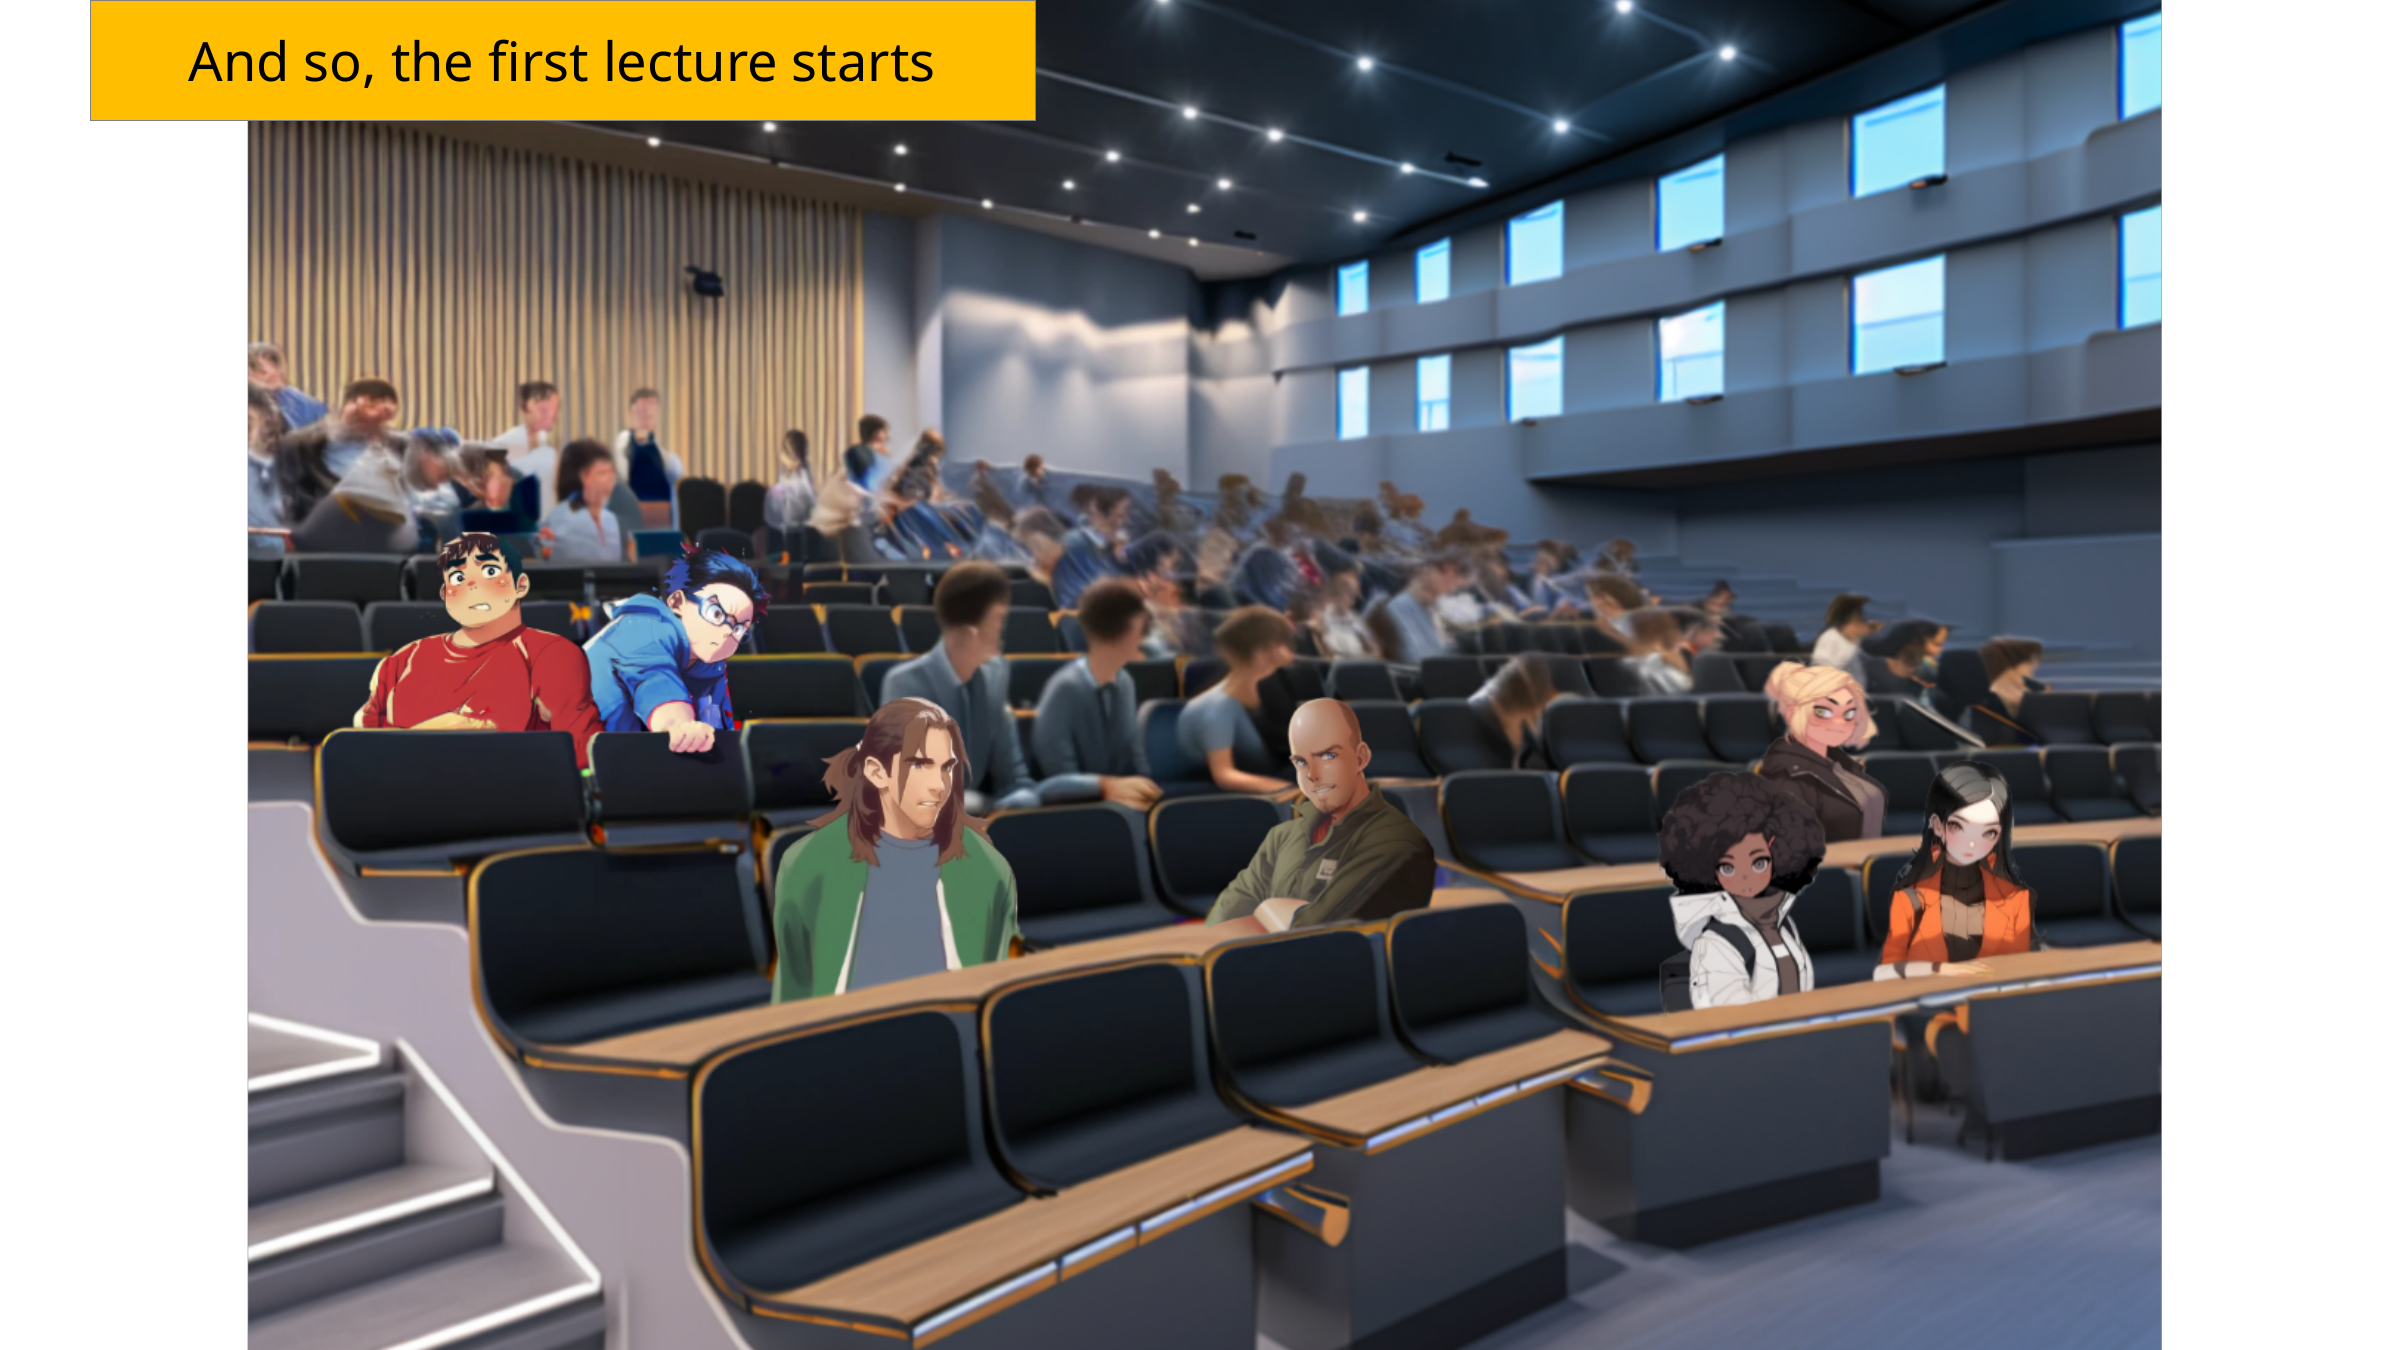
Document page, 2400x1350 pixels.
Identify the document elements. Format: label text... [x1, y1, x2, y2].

text_box And so, the first lecture starts [90, 0, 1036, 121]
picture [0, 0, 2400, 1350]
